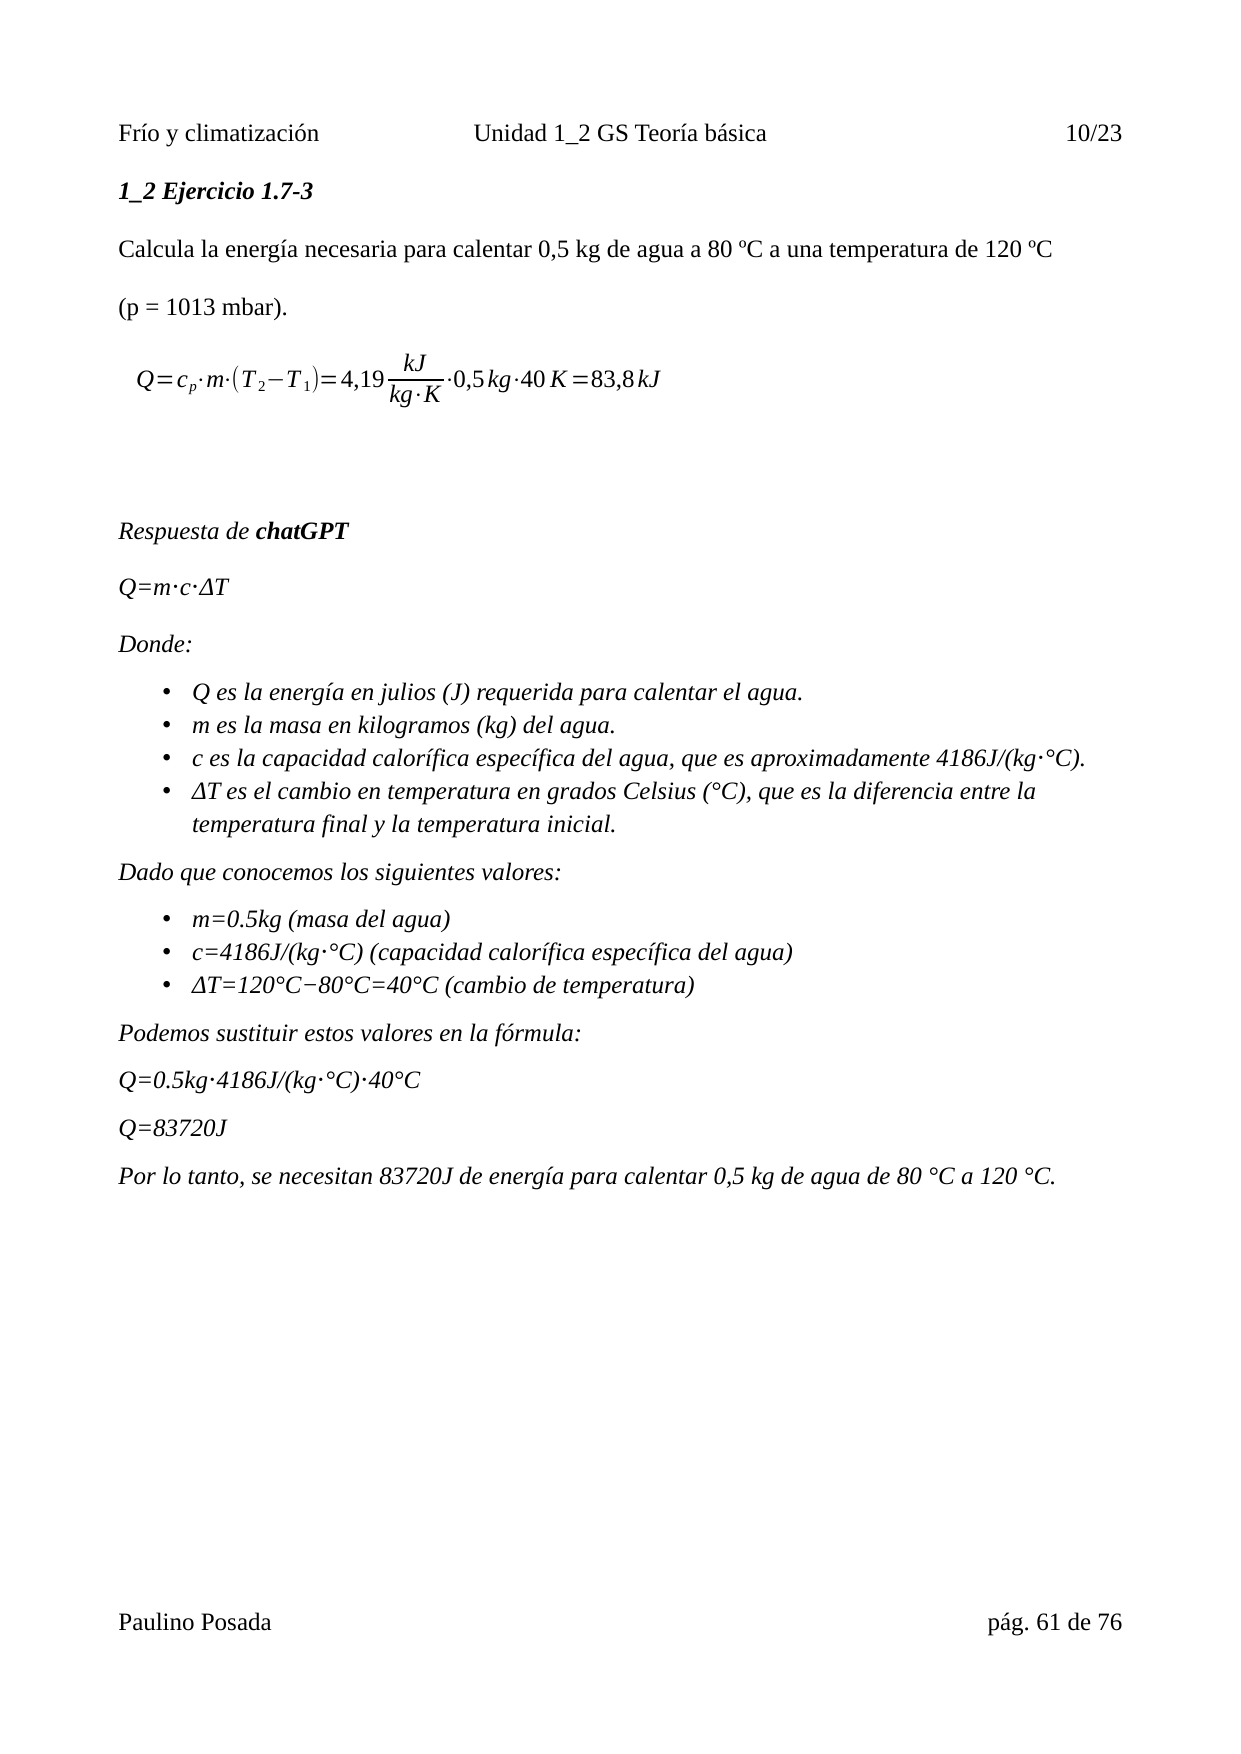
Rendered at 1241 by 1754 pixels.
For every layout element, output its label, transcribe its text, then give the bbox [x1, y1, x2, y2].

text (p = 1013 mbar). [118, 292, 1122, 321]
text Podemos sustituir estos valores en la fórmula: [118, 1018, 1122, 1047]
text Q=m⋅c⋅ΔT [118, 572, 1122, 601]
list c=4186J/(kg⋅°C) (capacidad calorífica específica del agua) [162, 937, 1122, 966]
list m=0.5kg (masa del agua) [162, 904, 1122, 933]
list m es la masa en kilogramos (kg) del agua. [162, 710, 1122, 739]
text Calcula la energía necesaria para calentar 0,5 kg de agua a 80 ºC a una temperatura de 120 ºC [118, 234, 1122, 263]
text 1_2 Ejercicio 1.7-3 [118, 176, 1122, 205]
text Q=0.5kg⋅4186J/(kg⋅°C)⋅40°C [118, 1066, 1122, 1094]
text Por lo tanto, se necesitan 83720J de energía para calentar 0,5 kg de agua de 80 °C a 120 °C. [118, 1161, 1122, 1189]
text Respuesta de chatGPT [118, 516, 1122, 545]
list ΔT=120°C−80°C=40°C (cambio de temperatura) [162, 970, 1122, 999]
text Dado que conocemos los siguientes valores: [118, 857, 1122, 886]
list Q es la energía en julios (J) requerida para calentar el agua. [162, 677, 1122, 706]
text Q=83720J [118, 1113, 1122, 1142]
list c es la capacidad calorífica específica del agua, que es aproximadamente 4186J/(kg⋅°C). [162, 743, 1122, 772]
list ΔT es el cambio en temperatura en grados Celsius (°C), que es la diferencia entre la temperatura final y la temperatura inicial. [162, 776, 1122, 838]
text Donde: [118, 629, 1122, 658]
